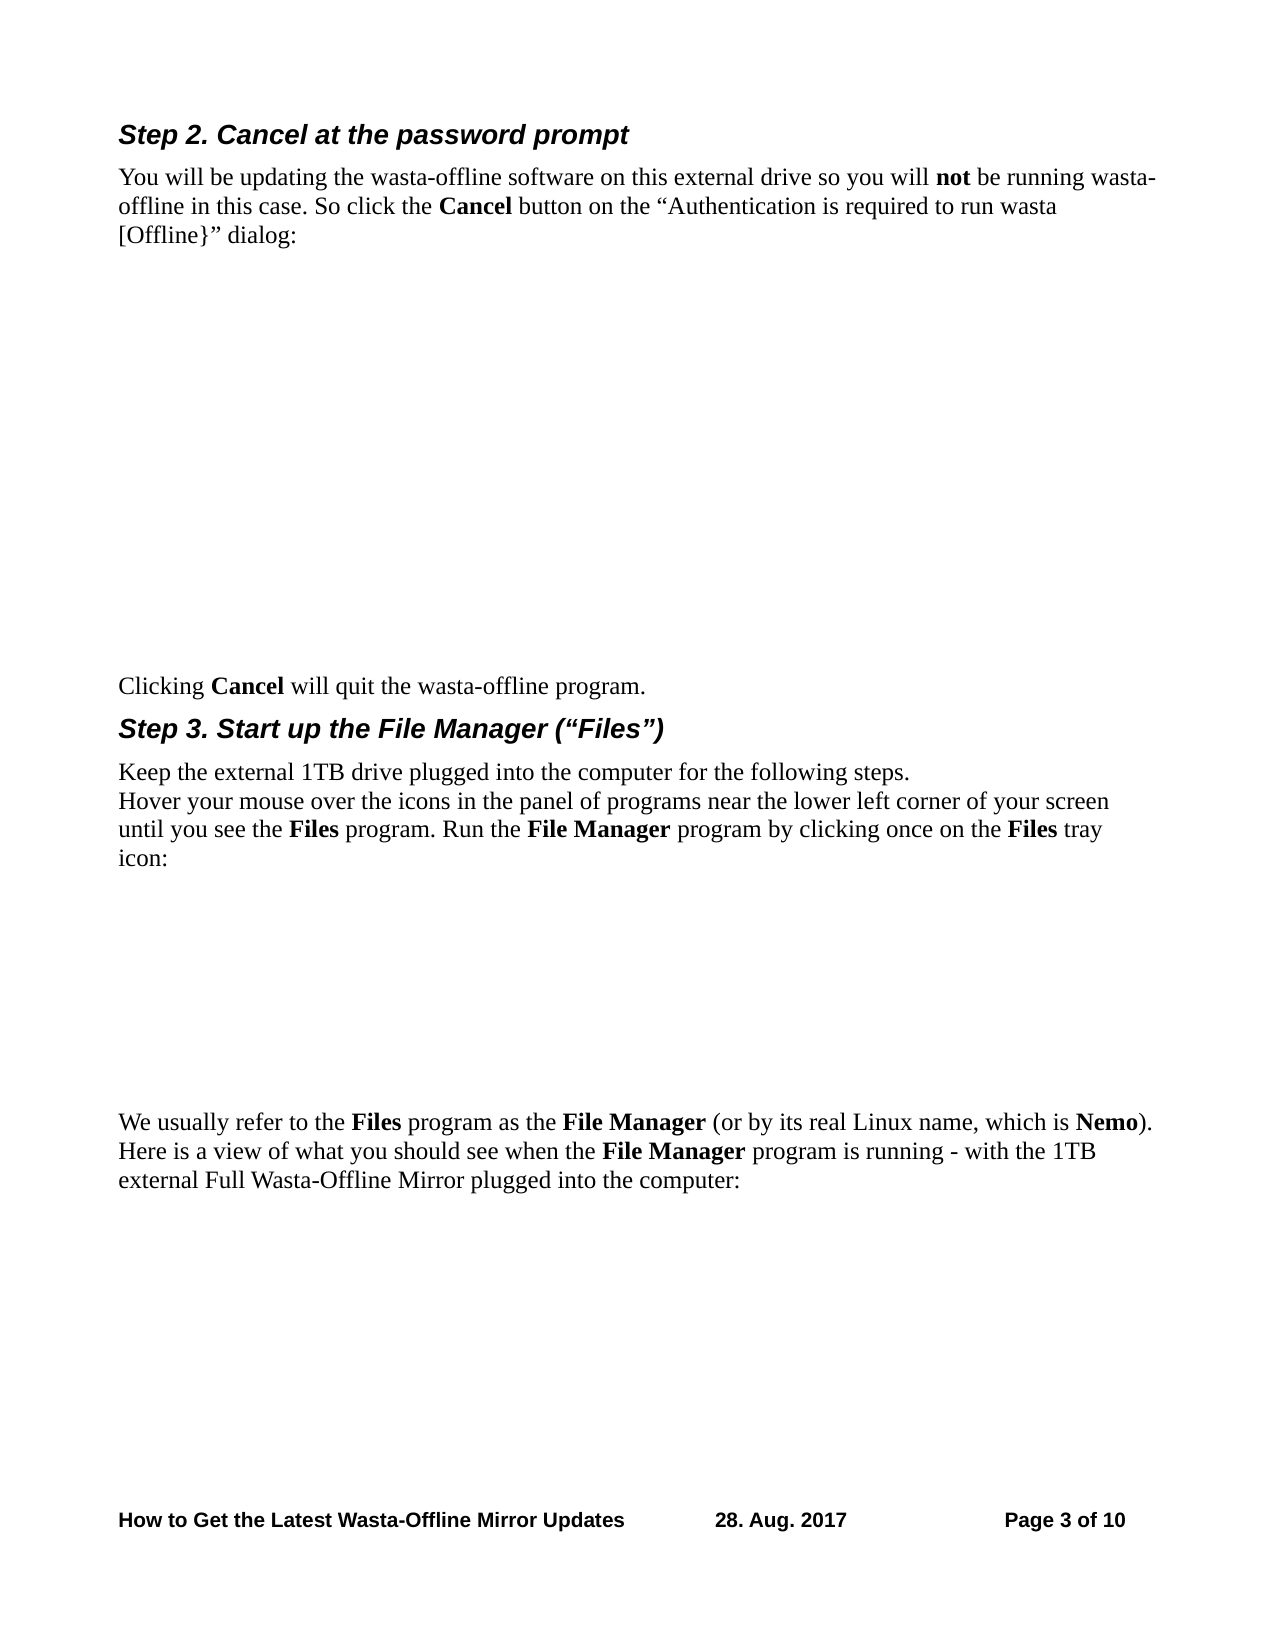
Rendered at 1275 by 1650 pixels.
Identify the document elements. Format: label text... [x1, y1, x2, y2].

text Clicking Cancel will quit the wasta-offline program. [118, 671, 1157, 700]
text Keep the external 1TB drive plugged into the computer for the following steps. [118, 757, 1157, 786]
subtitle Step 2. Cancel at the password prompt [118, 118, 1157, 150]
subtitle Step 3. Start up the File Manager (“Files”) [118, 713, 1157, 744]
text Hover your mouse over the icons in the panel of programs near the lower left corner of your screen until you see the Files program. Run the File Manager program by clicking once on the Files tray icon: [118, 786, 1157, 872]
text You will be updating the wasta-offline software on this external drive so you will not be running wasta-offline in this case. So click the Cancel button on the “Authentication is required to run wasta [Offline}” dialog: [118, 162, 1157, 249]
text We usually refer to the Files program as the File Manager (or by its real Linux name, which is Nemo). Here is a view of what you should see when the File Manager program is running - with the 1TB external Full Wasta-Offline Mirror plugged into the computer: [118, 1107, 1157, 1194]
